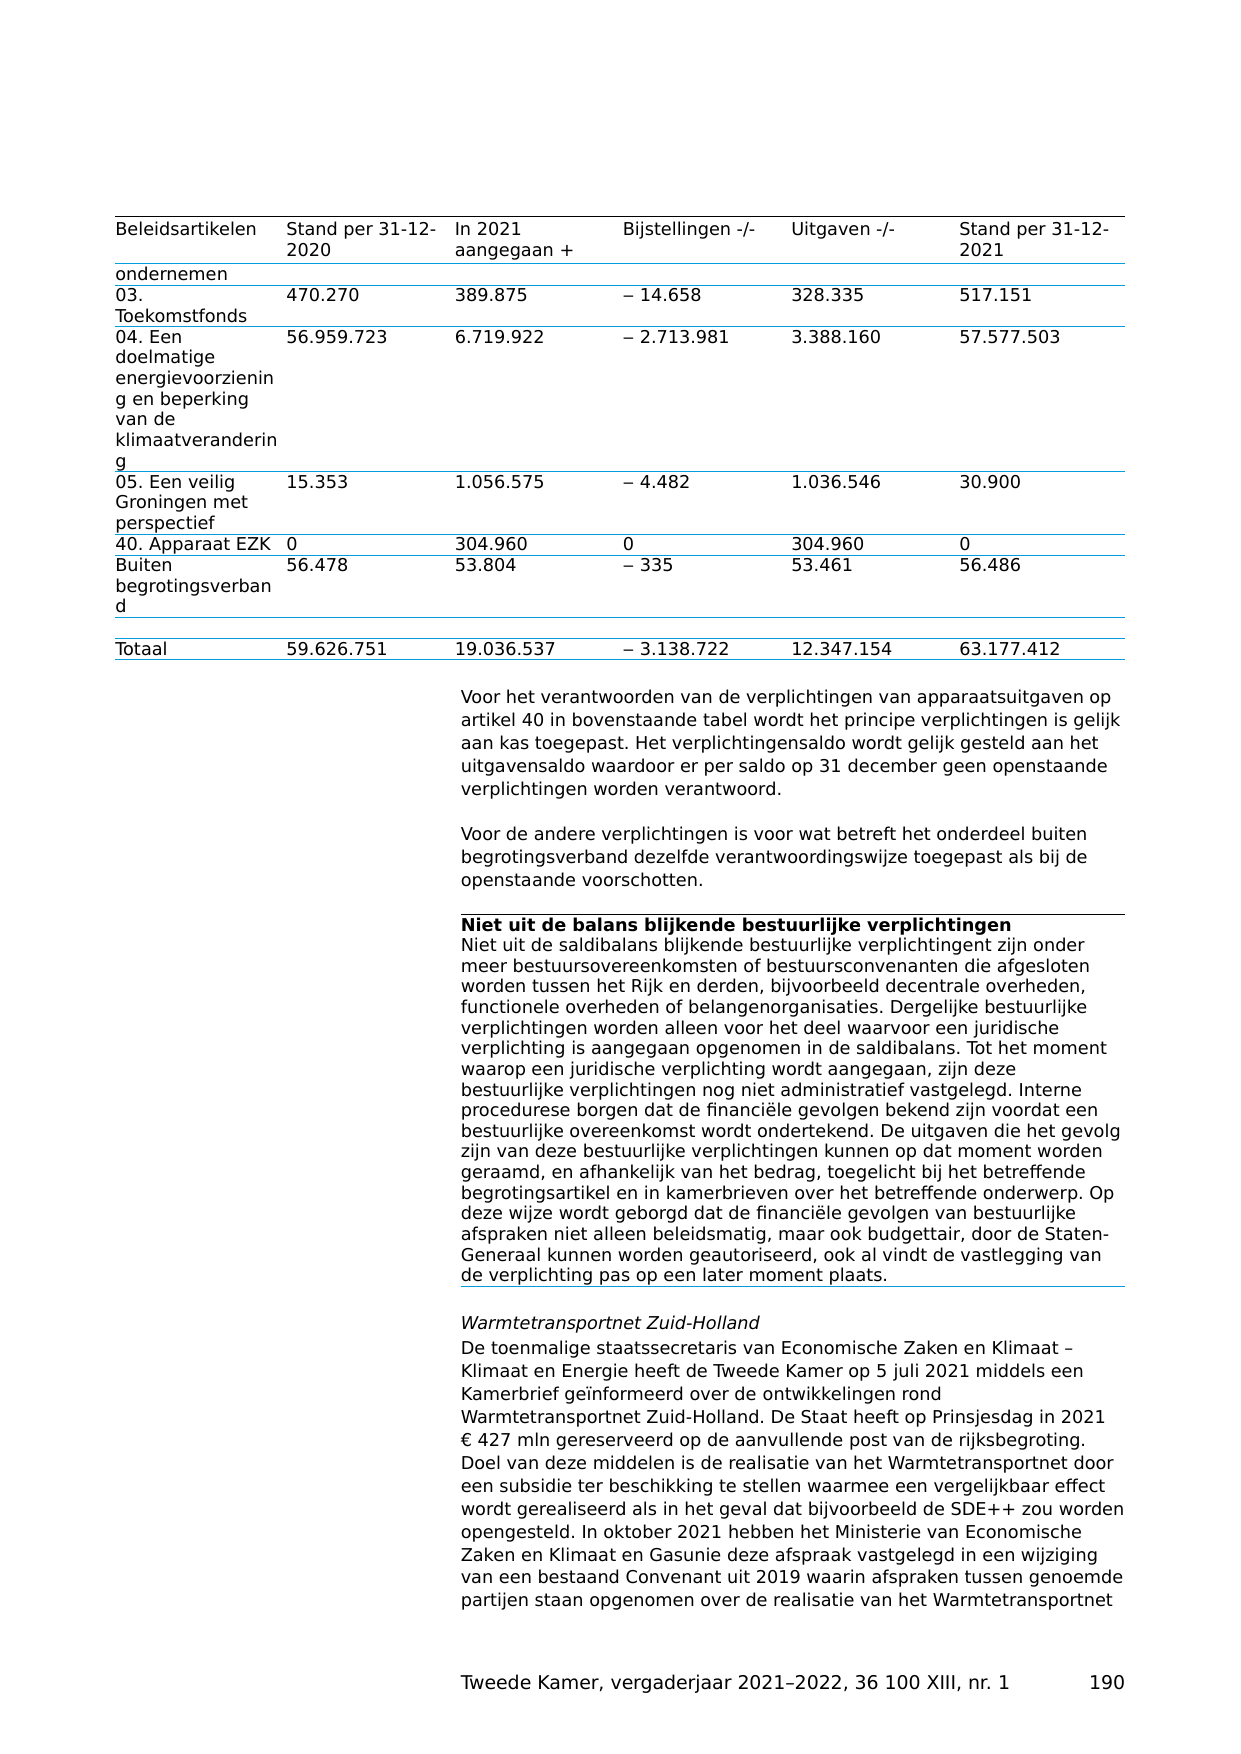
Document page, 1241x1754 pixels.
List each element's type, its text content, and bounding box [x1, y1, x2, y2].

table_cell 3.388.160 [788, 327, 956, 471]
table_cell [956, 264, 1125, 284]
table_header Niet uit de balans blijkende bestuurlijke verplichtingen [461, 915, 1125, 935]
table_cell [115, 618, 283, 638]
table_cell ondernemen [115, 264, 283, 284]
text Warmtetransportnet Zuid-Holland [461, 1311, 1125, 1334]
table_cell 59.626.751 [283, 639, 452, 659]
table_cell 328.335 [788, 286, 956, 326]
table_cell [620, 264, 788, 284]
table_cell 6.719.922 [452, 327, 620, 471]
table_cell 56.959.723 [283, 327, 452, 471]
table_cell 1.036.546 [788, 472, 956, 533]
table_cell Uitgaven -/- [788, 217, 956, 263]
table_cell ‒ 14.658 [620, 286, 788, 326]
table_cell ‒ 3.138.722 [620, 639, 788, 659]
table_cell ‒ 2.713.981 [620, 327, 788, 471]
text Voor het verantwoorden van de verplichtingen van apparaatsuitgaven op artikel 40 in bovenstaande tabel wordt het principe verplichtingen is gelijk aan kas toegepast. Het verplichtingensaldo wordt gelijk gesteld aan het uitgavensaldo waardoor er per saldo op 31 december geen openstaande verplichtingen worden verantwoord. [461, 685, 1125, 799]
table_cell 56.478 [283, 556, 452, 617]
table_cell 1.056.575 [452, 472, 620, 533]
table_cell ‒ 335 [620, 556, 788, 617]
table_cell [283, 264, 452, 284]
table_cell 63.177.412 [956, 639, 1125, 659]
table_cell 56.486 [956, 556, 1125, 617]
table_cell 0 [956, 535, 1125, 555]
table_cell 04. Een doelmatige energievoorziening en beperking van de klimaatverandering [115, 327, 283, 471]
table_cell 30.900 [956, 472, 1125, 533]
table_cell 389.875 [452, 286, 620, 326]
table_cell [956, 618, 1125, 638]
table_cell 304.960 [788, 535, 956, 555]
table_cell 19.036.537 [452, 639, 620, 659]
table_cell [788, 618, 956, 638]
text Voor de andere verplichtingen is voor wat betreft het onderdeel buiten begrotingsverband dezelfde verantwoordingswijze toegepast als bij de openstaande voorschotten. [461, 822, 1125, 891]
table_cell [283, 618, 452, 638]
table_cell Buiten begrotingsverband [115, 556, 283, 617]
table_cell [620, 618, 788, 638]
table_cell [452, 264, 620, 284]
table_cell ‒ 4.482 [620, 472, 788, 533]
table_cell 12.347.154 [788, 639, 956, 659]
table_cell Bijstellingen -/- [620, 217, 788, 263]
table_cell 517.151 [956, 286, 1125, 326]
table_cell 15.353 [283, 472, 452, 533]
table_cell 470.270 [283, 286, 452, 326]
table_cell [452, 618, 620, 638]
table_cell In 2021 aangegaan + [452, 217, 620, 263]
table_cell 57.577.503 [956, 327, 1125, 471]
table_cell Totaal [115, 639, 283, 659]
table_cell 0 [283, 535, 452, 555]
table_cell [788, 264, 956, 284]
table_cell 53.804 [452, 556, 620, 617]
text De toenmalige staatssecretaris van Economische Zaken en Klimaat – Klimaat en Energie heeft de Tweede Kamer op 5 juli 2021 middels een Kamerbrief geïnformeerd over de ontwikkelingen rond Warmtetransportnet Zuid-Holland. De Staat heeft op Prinsjesdag in 2021 € 427 mln gereserveerd op de aanvullende post van de rijksbegroting. Doel van deze middelen is de realisatie van het Warmtetransportnet door een subsidie ter beschikking te stellen waarmee een vergelijkbaar effect wordt gerealiseerd als in het geval dat bijvoorbeeld de SDE++ zou worden opengesteld. In oktober 2021 hebben het Ministerie van Economische Zaken en Klimaat en Gasunie deze afspraak vastgelegd in een wijziging van een bestaand Convenant uit 2019 waarin afspraken tussen genoemde partijen staan opgenomen over de realisatie van het Warmtetransportnet [461, 1336, 1125, 1611]
table_cell 53.461 [788, 556, 956, 617]
table_cell Stand per 31-12-2020 [283, 217, 452, 263]
table_cell 40. Apparaat EZK [115, 535, 283, 555]
table_cell 0 [620, 535, 788, 555]
table_cell Niet uit de saldibalans blijkende bestuurlijke verplichtingent zijn onder meer bestuursovereenkomsten of bestuursconvenanten die afgesloten worden tussen het Rijk en derden, bijvoorbeeld decentrale overheden, functionele overheden of belangenorganisaties. Dergelijke bestuurlijke verplichtingen worden alleen voor het deel waarvoor een juridische verplichting is aangegaan opgenomen in de saldibalans. Tot het moment waarop een juridische verplichting wordt aangegaan, zijn deze bestuurlijke verplichtingen nog niet administratief vastgelegd. Interne procedurese borgen dat de financiële gevolgen bekend zijn voordat een bestuurlijke overeenkomst wordt ondertekend. De uitgaven die het gevolg zijn van deze bestuurlijke verplichtingen kunnen op dat moment worden geraamd, en afhankelijk van het bedrag, toegelicht bij het betreffende begrotingsartikel en in kamerbrieven over het betreffende onderwerp. Op deze wijze wordt geborgd dat de financiële gevolgen van bestuurlijke afspraken niet alleen beleidsmatig, maar ook budgettair, door de Staten-Generaal kunnen worden geautoriseerd, ook al vindt de vastlegging van de verplichting pas op een later moment plaats. [461, 935, 1125, 1286]
table_cell Beleidsartikelen [115, 217, 283, 263]
table_header Tabel 108 Verloop van de andere verplichtingen [115, 191, 1125, 216]
table_cell Stand per 31-12-2021 [956, 217, 1125, 263]
table_cell 05. Een veilig Groningen met perspectief [115, 472, 283, 533]
table_cell 304.960 [452, 535, 620, 555]
table_cell 03. Toekomstfonds [115, 286, 283, 326]
